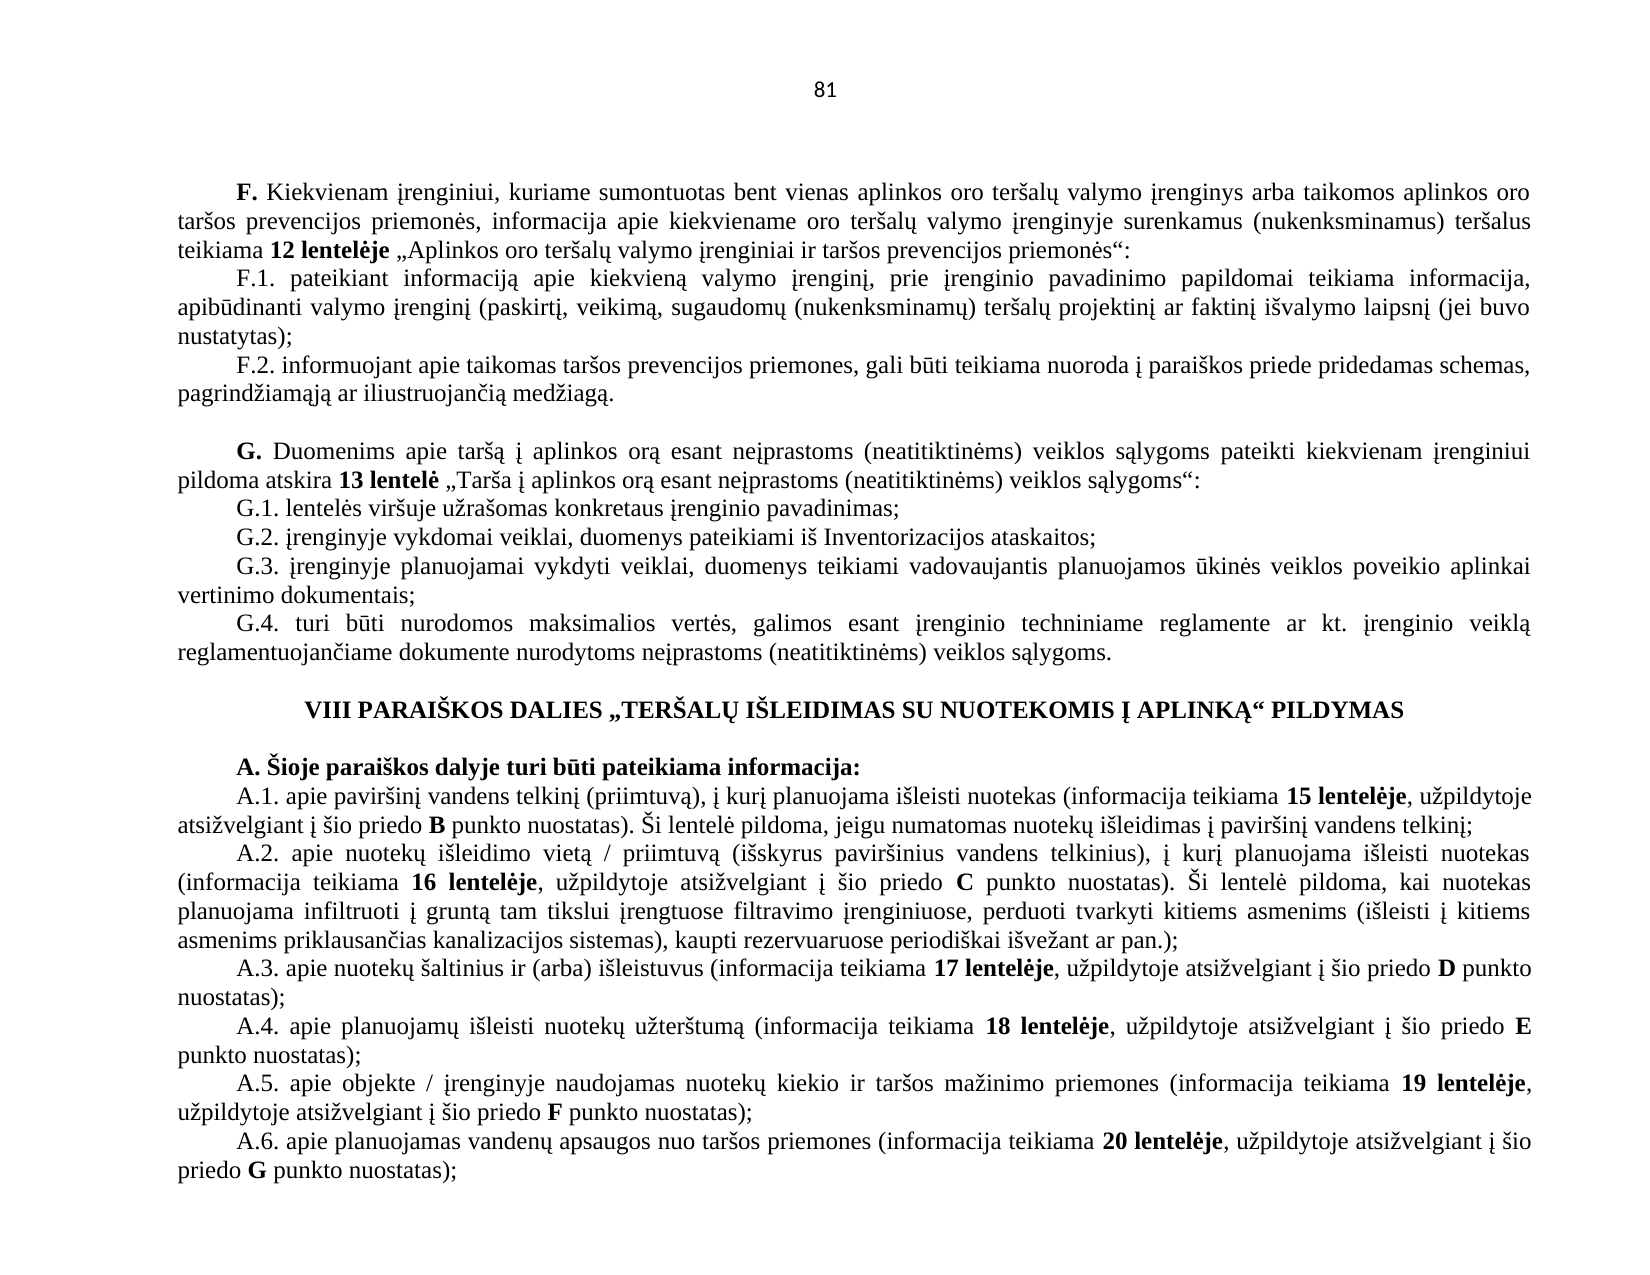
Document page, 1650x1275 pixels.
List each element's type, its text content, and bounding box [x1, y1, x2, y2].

text F. Kiekvienam įrenginiui, kuriame sumontuotas bent vienas aplinkos oro teršalų valymo įrenginys arba taikomos aplinkos oro taršos prevencijos priemonės, informacija apie kiekviename oro teršalų valymo įrenginyje surenkamus (nukenksminamus) teršalus teikiama 12 lentelėje „Aplinkos oro teršalų valymo įrenginiai ir taršos prevencijos priemonės“: [177, 177, 1532, 263]
text G.1. lentelės viršuje užrašomas konkretaus įrenginio pavadinimas; [177, 493, 1532, 522]
text A.2. apie nuotekų išleidimo vietą / priimtuvą (išskyrus paviršinius vandens telkinius), į kurį planuojama išleisti nuotekas (informacija teikiama 16 lentelėje, užpildytoje atsižvelgiant į šio priedo C punkto nuostatas). Ši lentelė pildoma, kai nuotekas planuojama infiltruoti į gruntą tam tikslui įrengtuose filtravimo įrenginiuose, perduoti tvarkyti kitiems asmenims (išleisti į kitiems asmenims priklausančias kanalizacijos sistemas), kaupti rezervuaruose periodiškai išvežant ar pan.); [177, 838, 1532, 953]
text VIII PARAIŠKOS DALIES „TERŠALŲ IŠLEIDIMAS SU NUOTEKOMIS Į APLINKĄ“ PILDYMAS [177, 695, 1532, 723]
text A. Šioje paraiškos dalyje turi būti pateikiama informacija: [177, 752, 1532, 781]
text F.1. pateikiant informaciją apie kiekvieną valymo įrenginį, prie įrenginio pavadinimo papildomai teikiama informacija, apibūdinanti valymo įrenginį (paskirtį, veikimą, sugaudomų (nukenksminamų) teršalų projektinį ar faktinį išvalymo laipsnį (jei buvo nustatytas); [177, 263, 1532, 350]
text A.5. apie objekte / įrenginyje naudojamas nuotekų kiekio ir taršos mažinimo priemones (informacija teikiama 19 lentelėje, užpildytoje atsižvelgiant į šio priedo F punkto nuostatas); [177, 1068, 1532, 1126]
text G.4. turi būti nurodomos maksimalios vertės, galimos esant įrenginio techniniame reglamente ar kt. įrenginio veiklą reglamentuojančiame dokumente nurodytoms neįprastoms (neatitiktinėms) veiklos sąlygoms. [177, 608, 1532, 666]
text A.4. apie planuojamų išleisti nuotekų užterštumą (informacija teikiama 18 lentelėje, užpildytoje atsižvelgiant į šio priedo E punkto nuostatas); [177, 1011, 1532, 1068]
text A.6. apie planuojamas vandenų apsaugos nuo taršos priemones (informacija teikiama 20 lentelėje, užpildytoje atsižvelgiant į šio priedo G punkto nuostatas); [177, 1126, 1532, 1183]
text F.2. informuojant apie taikomas taršos prevencijos priemones, gali būti teikiama nuoroda į paraiškos priede pridedamas schemas, pagrindžiamąją ar iliustruojančią medžiagą. [177, 350, 1532, 407]
text G. Duomenims apie taršą į aplinkos orą esant neįprastoms (neatitiktinėms) veiklos sąlygoms pateikti kiekvienam įrenginiui pildoma atskira 13 lentelė „Tarša į aplinkos orą esant neįprastoms (neatitiktinėms) veiklos sąlygoms“: [177, 436, 1532, 493]
text A.3. apie nuotekų šaltinius ir (arba) išleistuvus (informacija teikiama 17 lentelėje, užpildytoje atsižvelgiant į šio priedo D punkto nuostatas); [177, 953, 1532, 1011]
text G.3. įrenginyje planuojamai vykdyti veiklai, duomenys teikiami vadovaujantis planuojamos ūkinės veiklos poveikio aplinkai vertinimo dokumentais; [177, 551, 1532, 608]
text G.2. įrenginyje vykdomai veiklai, duomenys pateikiami iš Inventorizacijos ataskaitos; [177, 522, 1532, 551]
text A.1. apie paviršinį vandens telkinį (priimtuvą), į kurį planuojama išleisti nuotekas (informacija teikiama 15 lentelėje, užpildytoje atsižvelgiant į šio priedo B punkto nuostatas). Ši lentelė pildoma, jeigu numatomas nuotekų išleidimas į paviršinį vandens telkinį; [177, 781, 1532, 838]
